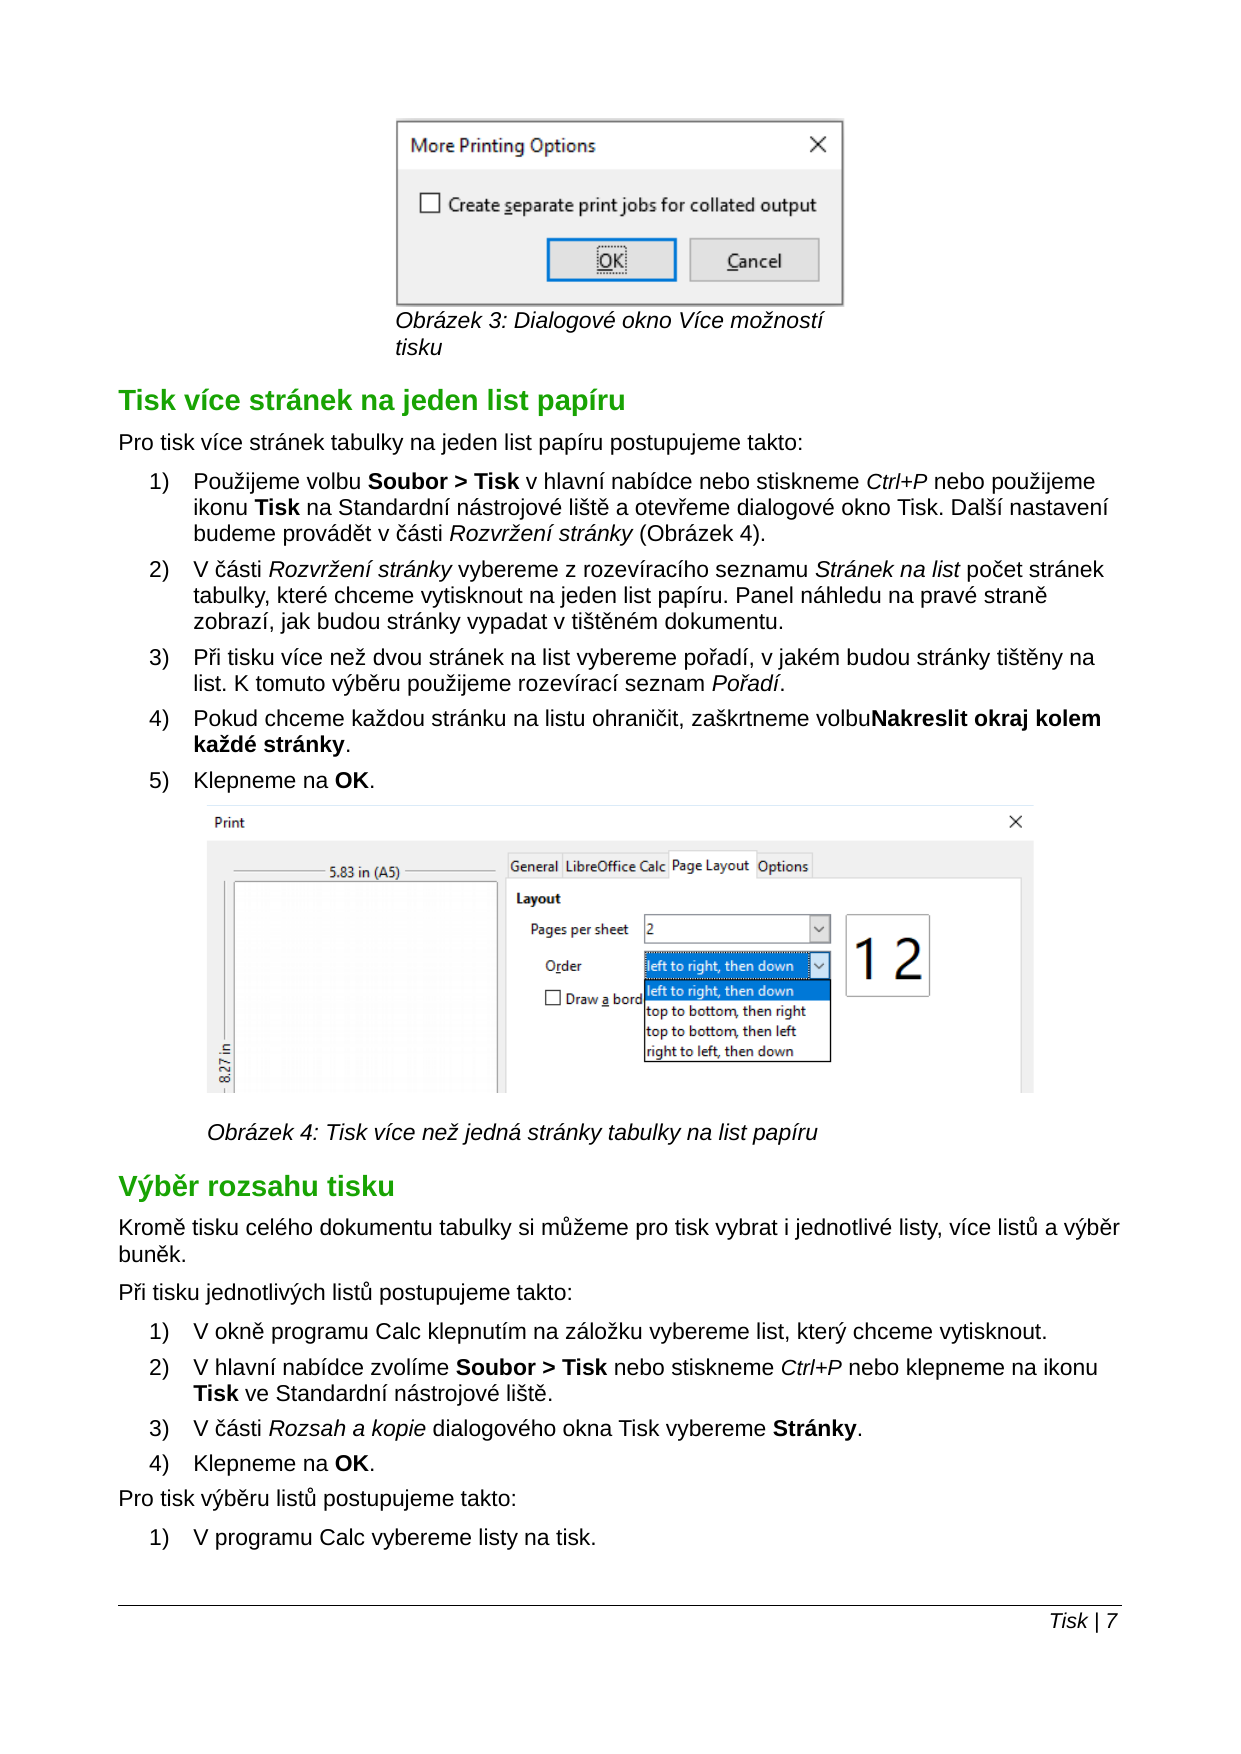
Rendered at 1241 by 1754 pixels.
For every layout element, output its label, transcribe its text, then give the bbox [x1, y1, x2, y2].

text Při tisku jednotlivých listů postupujeme takto: [118, 1279, 1122, 1306]
list Při tisku více než dvou stránek na list vybereme pořadí, v jakém budou stránky tištěny na list. K tomuto výběru použijeme rozevírací seznam Pořadí. [169, 643, 1122, 696]
picture [395, 118, 845, 307]
subtitle Výběr rozsahu tisku [118, 1169, 1122, 1202]
list V okně programu Calc klepnutím na záložku vybereme list, který chceme vytisknout. [169, 1318, 1122, 1344]
list Klepneme na OK. [169, 767, 1122, 793]
list Použijeme volbu Soubor > Tisk v hlavní nabídce nebo stiskneme Ctrl+P nebo použijeme ikonu Tisk na Standardní nástrojové liště a otevřeme dialogové okno Tisk. Další nastavení budeme provádět v části Rozvržení stránky (Obrázek 4). [169, 468, 1122, 547]
list V části Rozvržení stránky vybereme z rozevíracího seznamu Stránek na list počet stránek tabulky, které chceme vytisknout na jeden list papíru. Panel náhledu na pravé straně zobrazí, jak budou stránky vypadat v tištěném dokumentu. [169, 556, 1122, 634]
text Obrázek 3: Dialogové okno Více možností tisku [395, 307, 845, 360]
list V programu Calc vybereme listy na tisk. [169, 1524, 1122, 1551]
text Obrázek 4: Tisk více než jedná stránky tabulky na list papíru [207, 1093, 1033, 1145]
list Klepneme na OK. [169, 1450, 1122, 1477]
list V hlavní nabídce zvolíme Soubor > Tisk nebo stiskneme Ctrl+P nebo klepneme na ikonu Tisk ve Standardní nástrojové liště. [169, 1353, 1122, 1406]
list Pro tisk výběru listů postupujeme takto: [118, 1485, 1122, 1512]
list V části Rozsah a kopie dialogového okna Tisk vybereme Stránky. [169, 1415, 1122, 1441]
text Kromě tisku celého dokumentu tabulky si můžeme pro tisk vybrat i jednotlivé listy, více listů a výběr buněk. [118, 1214, 1122, 1267]
list Pokud chceme každou stránku na listu ohraničit, zaškrtneme volbuNakreslit okraj kolem každé stránky. [169, 705, 1122, 758]
subtitle Tisk více stránek na jeden list papíru [118, 383, 1122, 417]
text Pro tisk více stránek tabulky na jeden list papíru postupujeme takto: [118, 429, 1122, 455]
picture [206, 805, 1034, 1093]
